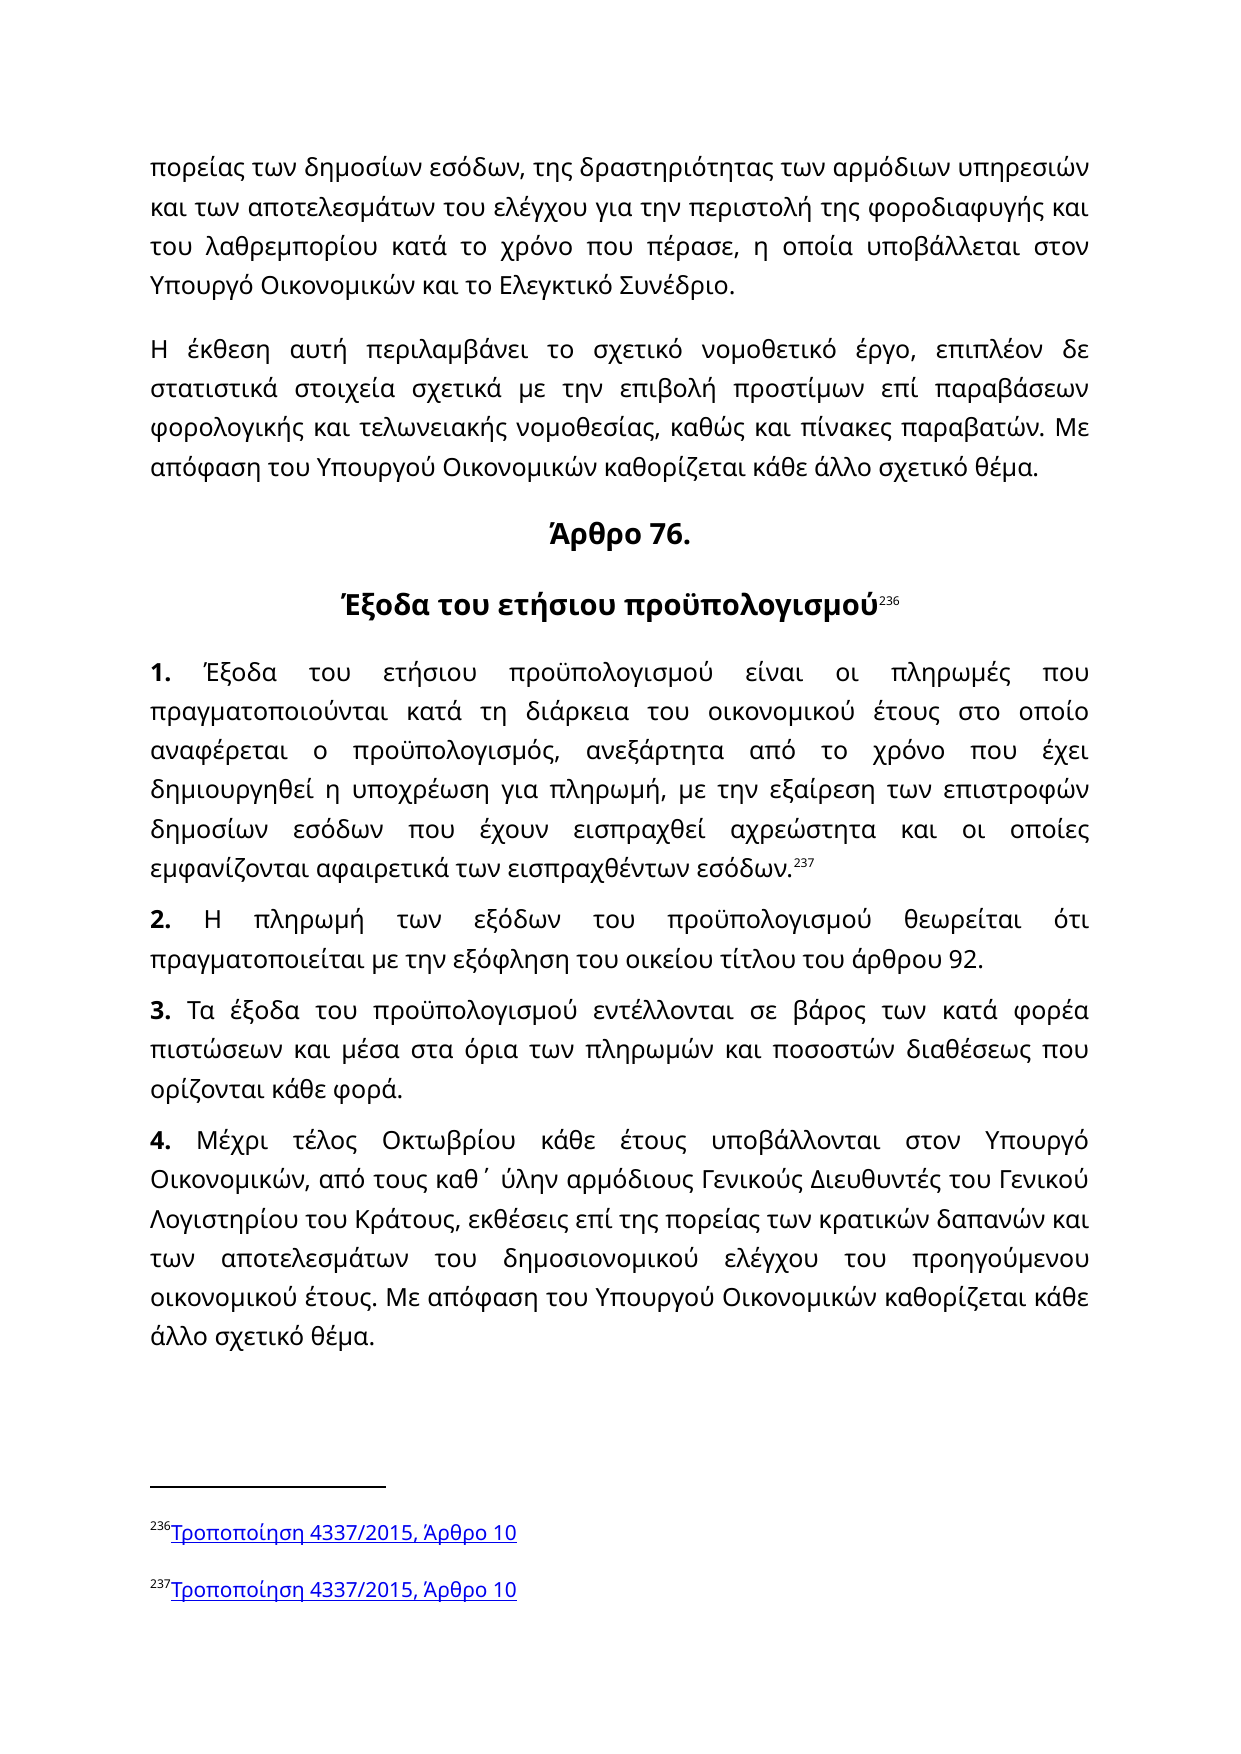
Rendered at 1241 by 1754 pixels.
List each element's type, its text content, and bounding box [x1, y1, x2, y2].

text πορείας των δημοσίων εσόδων, της δραστηριότητας των αρμόδιων υπηρεσιών και των αποτελεσμάτων του ελέγχου για την περιστολή της φοροδιαφυγής και του λαθρεμπορίου κατά το χρόνο που πέρασε, η οποία υποβάλλεται στον Υπουργό Οικονομικών και το Ελεγκτικό Συνέδριο. [150, 150, 1090, 302]
text Τροποποίηση 4337/2015, Άρθρο 10 [150, 1576, 1090, 1604]
subtitle Άρθρο 76. [150, 513, 1090, 553]
text 3. Τα έξοδα του προϋπολογισμού εντέλλονται σε βάρος των κατά φορέα πιστώσεων και μέσα στα όρια των πληρωμών και ποσοστών διαθέσεως που ορίζονται κάθε φορά. [150, 993, 1090, 1105]
text 2. Η πληρωμή των εξόδων του προϋπολογισμού θεωρείται ότι πραγματοποιείται με την εξόφληση του οικείου τίτλου του άρθρου 92. [150, 902, 1090, 975]
text Τροποποίηση 4337/2015, Άρθρο 10 [150, 1518, 1090, 1546]
text Η έκθεση αυτή περιλαμβάνει το σχετικό νομοθετικό έργο, επιπλέον δε στατιστικά στοιχεία σχετικά με την επιβολή προστίμων επί παραβάσεων φορολογικής και τελωνειακής νομοθεσίας, καθώς και πίνακες παραβατών. Με απόφαση του Υπουργού Οικονομικών καθορίζεται κάθε άλλο σχετικό θέμα. [150, 332, 1090, 483]
subtitle Έξοδα του ετήσιου προϋπολογισμού [150, 584, 1090, 624]
text 1. Έξοδα του ετήσιου προϋπολογισμού είναι οι πληρωμές που πραγματοποιούνται κατά τη διάρκεια του οικονομικού έτους στο οποίο αναφέρεται ο προϋπολογισμός, ανεξάρτητα από το χρόνο που έχει δημιουργηθεί η υποχρέωση για πληρωμή, με την εξαίρεση των επιστροφών δημοσίων εσόδων που έχουν εισπραχθεί αχρεώστητα και οι οποίες εμφανίζονται αφαιρετικά των εισπραχθέντων εσόδων. [150, 654, 1090, 884]
text 4. Μέχρι τέλος Οκτωβρίου κάθε έτους υποβάλλονται στον Υπουργό Οικονομικών, από τους καθ΄ ύλην αρμόδιους Γενικούς Διευθυντές του Γενικού Λογιστηρίου του Κράτους, εκθέσεις επί της πορείας των κρατικών δαπανών και των αποτελεσμάτων του δημοσιονομικού ελέγχου του προηγούμενου οικονομικού έτους. Με απόφαση του Υπουργού Οικονομικών καθορίζεται κάθε άλλο σχετικό θέμα. [150, 1123, 1090, 1353]
